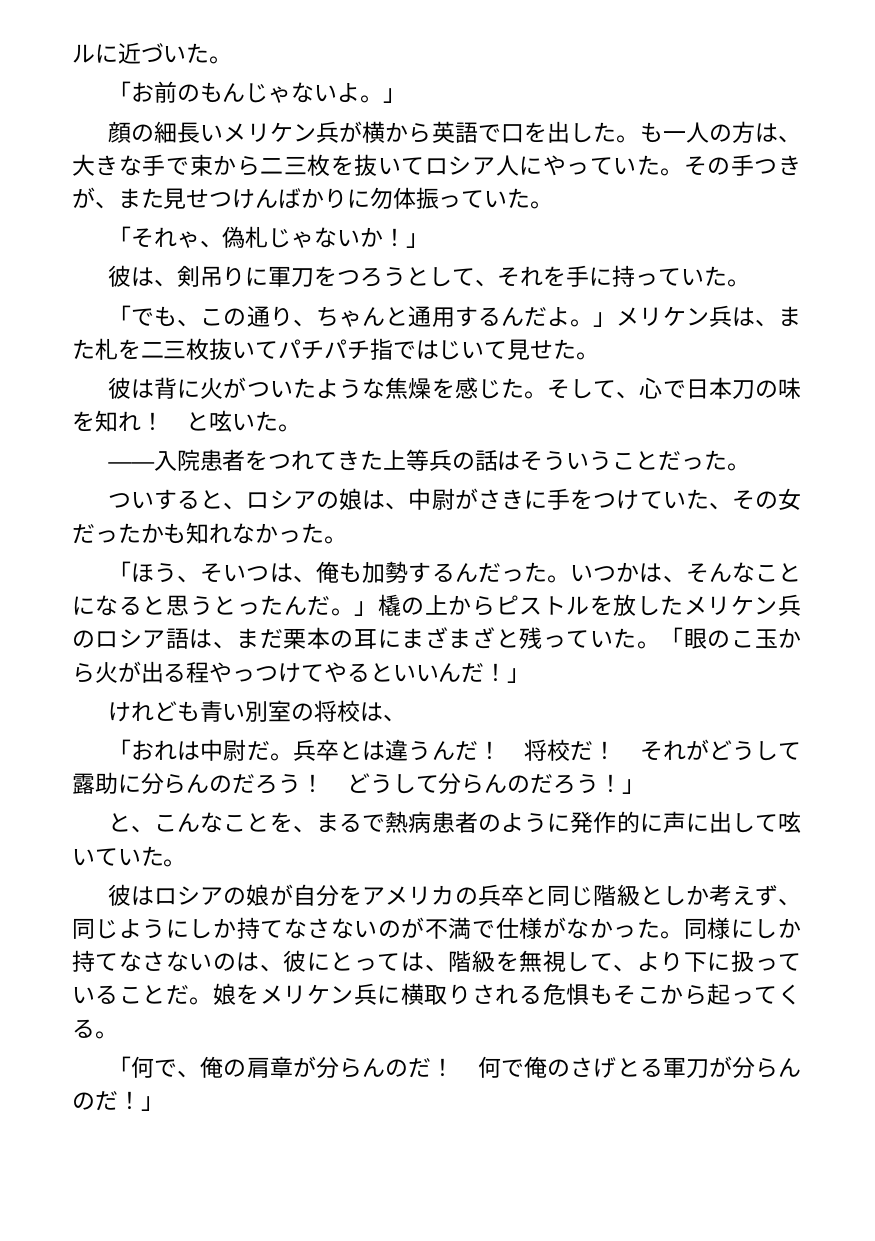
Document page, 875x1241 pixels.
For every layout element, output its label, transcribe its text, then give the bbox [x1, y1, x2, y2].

text 「おれは中尉だ。兵卒とは違うんだ！ 将校だ！ それがどうして露助に分らんのだろう！ どうして分らんのだろう！」 [72, 733, 802, 799]
text 「ほう、そいつは、俺も加勢するんだった。いつかは、そんなことになると思うとったんだ。」橇の上からピストルを放したメリケン兵のロシア語は、まだ栗本の耳にまざまざと残っていた。「眼のこ玉から火が出る程やっつけてやるといいんだ！」 [72, 555, 802, 688]
text ルに近づいた。 [72, 36, 802, 69]
text 「でも、この通り、ちゃんと通用するんだよ。」メリケン兵は、また札を二三枚抜いてパチパチ指ではじいて見せた。 [72, 298, 802, 365]
text 「お前のもんじゃないよ。」 [72, 75, 802, 108]
text 彼は背に火がついたような焦燥を感じた。そして、心で日本刀の味を知れ！ と呟いた。 [72, 371, 802, 437]
text 「それゃ、偽札じゃないか！」 [72, 220, 802, 253]
text 彼は、剣吊りに軍刀をつろうとして、それを手に持っていた。 [72, 259, 802, 292]
text ――入院患者をつれてきた上等兵の話はそういうことだった。 [72, 443, 802, 476]
text ついすると、ロシアの娘は、中尉がさきに手をつけていた、その女だったかも知れなかった。 [72, 482, 802, 549]
text けれども青い別室の将校は、 [72, 693, 802, 727]
text 顔の細長いメリケン兵が横から英語で口を出した。も一人の方は、大きな手で束から二三枚を抜いてロシア人にやっていた。その手つきが、また見せつけんばかりに勿体振っていた。 [72, 114, 802, 214]
text と、こんなことを、まるで熱病患者のように発作的に声に出して呟いていた。 [72, 805, 802, 872]
text 「何で、俺の肩章が分らんのだ！ 何で俺のさげとる軍刀が分らんのだ！」 [72, 1049, 802, 1116]
text 彼はロシアの娘が自分をアメリカの兵卒と同じ階級としか考えず、同じようにしか持てなさないのが不満で仕様がなかった。同様にしか持てなさないのは、彼にとっては、階級を無視して、より下に扱っていることだ。娘をメリケン兵に横取りされる危惧もそこから起ってくる。 [72, 877, 802, 1044]
